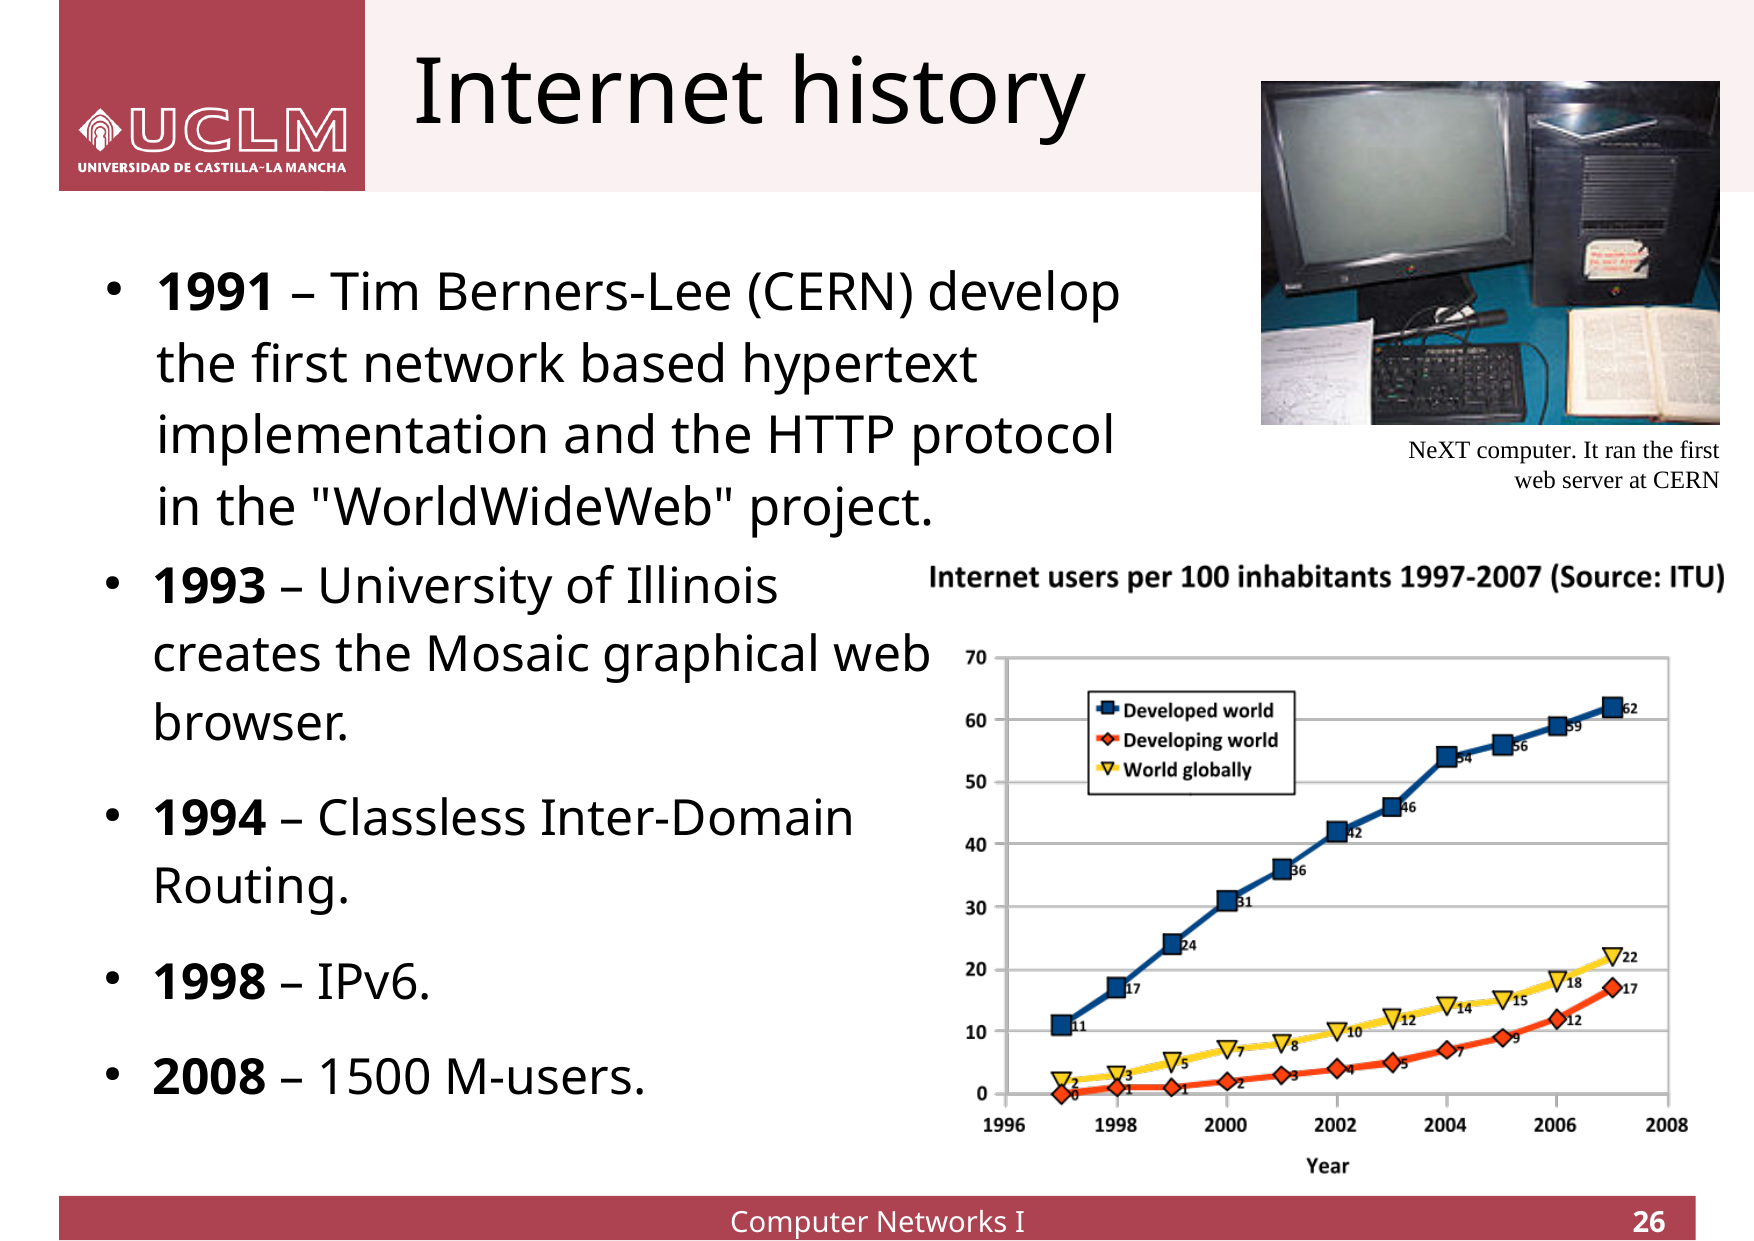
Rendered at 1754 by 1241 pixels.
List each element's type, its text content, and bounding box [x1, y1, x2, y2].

text_box NeXT computer. It ran the first web server at CERN [1321, 433, 1720, 494]
picture [860, 531, 1754, 1189]
picture [1261, 81, 1720, 425]
title Internet history [413, 0, 1667, 198]
picture [59, 0, 365, 191]
list 1991 – Tim Berners-Lee (CERN) develop the first network based hypertext implementation and the HTTP protocol in the "WorldWideWeb" project. [87, 254, 1130, 547]
list 1993 – University of Illinois creates the Mosaic graphical web browser. 1994 – Classless Inter-Domain Routing. 1998 – IPv6. 2008 – 1500 M-users. [87, 549, 938, 1114]
